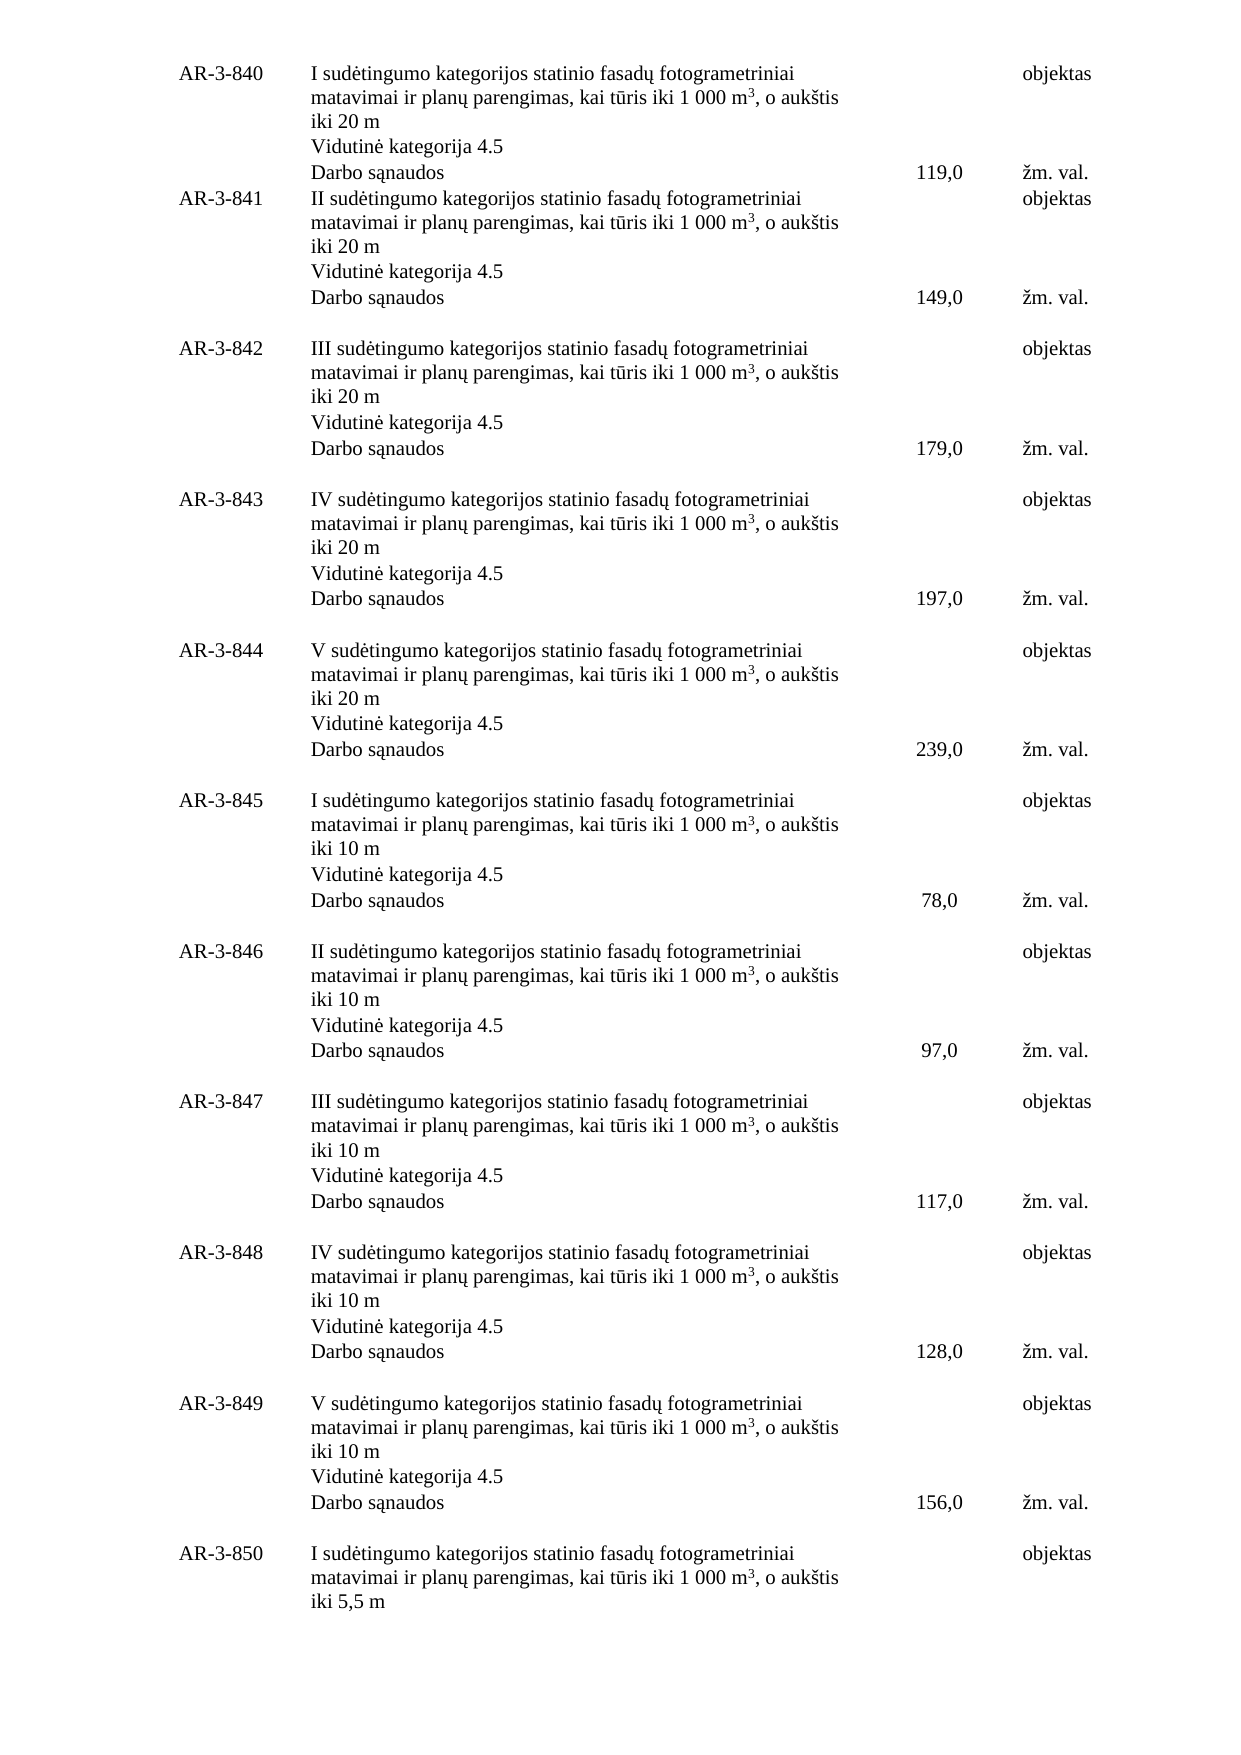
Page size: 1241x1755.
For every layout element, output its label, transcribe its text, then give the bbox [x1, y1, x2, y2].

table_cell [858, 184, 1021, 258]
table_cell [858, 636, 1021, 710]
table_cell [177, 710, 309, 735]
table_cell [177, 860, 309, 886]
table_cell [858, 937, 1021, 1011]
table_cell [858, 1312, 1021, 1338]
table_cell žm. val. [1021, 1489, 1181, 1514]
table_cell [1021, 912, 1181, 937]
table_cell [858, 409, 1021, 434]
table_cell [858, 460, 1021, 485]
table_cell [858, 59, 1021, 133]
table_cell [177, 886, 309, 912]
table_cell [1021, 761, 1181, 787]
table_cell III sudėtingumo kategorijos statinio fasadų fotogrametriniai matavimai ir planų parengimas, kai tūris iki 1 000 m3, o aukštis iki 20 m [309, 335, 858, 408]
table_cell [177, 735, 309, 761]
table_cell [858, 1011, 1021, 1037]
table_cell Darbo sąnaudos [309, 886, 858, 912]
table_cell žm. val. [1021, 159, 1181, 184]
table_cell [177, 1489, 309, 1514]
table_cell [177, 434, 309, 460]
table_cell 149,0 [858, 284, 1021, 309]
table_cell [858, 1514, 1021, 1540]
table_cell AR-3-842 [177, 335, 309, 408]
table_cell [177, 610, 309, 636]
table_cell 197,0 [858, 585, 1021, 610]
table_cell [1021, 409, 1181, 434]
table_cell [858, 710, 1021, 735]
table_cell [1021, 1463, 1181, 1488]
table_cell žm. val. [1021, 284, 1181, 309]
table_cell [858, 1213, 1021, 1238]
table_cell AR-3-845 [177, 787, 309, 860]
table_cell [1021, 1213, 1181, 1238]
table_cell [309, 1062, 858, 1088]
table_cell III sudėtingumo kategorijos statinio fasadų fotogrametriniai matavimai ir planų parengimas, kai tūris iki 1 000 m3, o aukštis iki 10 m [309, 1088, 858, 1162]
table_cell [177, 1162, 309, 1187]
table_cell [177, 761, 309, 787]
table_cell žm. val. [1021, 1187, 1181, 1213]
table_cell Darbo sąnaudos [309, 585, 858, 610]
table_cell [1021, 460, 1181, 485]
table_cell objektas [1021, 937, 1181, 1011]
table_cell [177, 258, 309, 283]
table_cell AR-3-840 [177, 59, 309, 133]
table_cell [177, 460, 309, 485]
table_cell [177, 1062, 309, 1088]
table_cell [1021, 1062, 1181, 1088]
table_cell Darbo sąnaudos [309, 735, 858, 761]
table_cell [309, 610, 858, 636]
table_cell II sudėtingumo kategorijos statinio fasadų fotogrametriniai matavimai ir planų parengimas, kai tūris iki 1 000 m3, o aukštis iki 10 m [309, 937, 858, 1011]
table_cell [1021, 309, 1181, 335]
table_cell [1021, 710, 1181, 735]
table_cell Darbo sąnaudos [309, 284, 858, 309]
table_cell Vidutinė kategorija 4.5 [309, 133, 858, 158]
table_cell I sudėtingumo kategorijos statinio fasadų fotogrametriniai matavimai ir planų parengimas, kai tūris iki 1 000 m3, o aukštis iki 20 m [309, 59, 858, 133]
table_cell I sudėtingumo kategorijos statinio fasadų fotogrametriniai matavimai ir planų parengimas, kai tūris iki 1 000 m3, o aukštis iki 10 m [309, 787, 858, 860]
table_cell [177, 284, 309, 309]
table_cell II sudėtingumo kategorijos statinio fasadų fotogrametriniai matavimai ir planų parengimas, kai tūris iki 1 000 m3, o aukštis iki 20 m [309, 184, 858, 258]
table_cell [1021, 1312, 1181, 1338]
table_cell 156,0 [858, 1489, 1021, 1514]
table_cell [858, 309, 1021, 335]
table_cell žm. val. [1021, 585, 1181, 610]
table_cell Darbo sąnaudos [309, 1338, 858, 1363]
table_cell [858, 1239, 1021, 1312]
table_cell žm. val. [1021, 1338, 1181, 1363]
table_cell Darbo sąnaudos [309, 1187, 858, 1213]
table_cell žm. val. [1021, 886, 1181, 912]
table_cell [177, 912, 309, 937]
table_cell AR-3-843 [177, 485, 309, 559]
table_cell [177, 1338, 309, 1363]
table_cell [309, 460, 858, 485]
table_cell AR-3-846 [177, 937, 309, 1011]
table_cell [858, 133, 1021, 158]
table_cell [309, 761, 858, 787]
table_cell [177, 1514, 309, 1540]
table_cell [1021, 1364, 1181, 1389]
table_cell AR-3-847 [177, 1088, 309, 1162]
table_cell 239,0 [858, 735, 1021, 761]
table_cell objektas [1021, 787, 1181, 860]
table_cell [858, 1540, 1021, 1613]
table_cell [309, 1364, 858, 1389]
table_cell [177, 1037, 309, 1062]
table_cell [309, 912, 858, 937]
table_cell objektas [1021, 184, 1181, 258]
table_cell objektas [1021, 1239, 1181, 1312]
table_cell objektas [1021, 636, 1181, 710]
table_cell [177, 559, 309, 585]
table_cell AR-3-841 [177, 184, 309, 258]
table_cell Darbo sąnaudos [309, 434, 858, 460]
table_cell Vidutinė kategorija 4.5 [309, 1312, 858, 1338]
table_cell [177, 1187, 309, 1213]
table_cell [1021, 1162, 1181, 1187]
table_cell [1021, 1011, 1181, 1037]
table_cell 117,0 [858, 1187, 1021, 1213]
table_cell objektas [1021, 59, 1181, 133]
table_cell V sudėtingumo kategorijos statinio fasadų fotogrametriniai matavimai ir planų parengimas, kai tūris iki 1 000 m3, o aukštis iki 20 m [309, 636, 858, 710]
table_cell [309, 309, 858, 335]
table_cell Darbo sąnaudos [309, 1037, 858, 1062]
table_cell Vidutinė kategorija 4.5 [309, 559, 858, 585]
table_cell [1021, 1514, 1181, 1540]
table_cell [858, 610, 1021, 636]
table_cell 119,0 [858, 159, 1021, 184]
table_cell [858, 912, 1021, 937]
table_cell [858, 485, 1021, 559]
table_cell V sudėtingumo kategorijos statinio fasadų fotogrametriniai matavimai ir planų parengimas, kai tūris iki 1 000 m3, o aukštis iki 10 m [309, 1389, 858, 1463]
table_cell objektas [1021, 1389, 1181, 1463]
table_cell AR-3-844 [177, 636, 309, 710]
table_cell AR-3-848 [177, 1239, 309, 1312]
table_cell [858, 335, 1021, 408]
table_cell [1021, 133, 1181, 158]
table_cell Vidutinė kategorija 4.5 [309, 1162, 858, 1187]
table_cell [1021, 559, 1181, 585]
table_cell [177, 133, 309, 158]
table_cell [1021, 860, 1181, 886]
table_cell 179,0 [858, 434, 1021, 460]
table_cell [858, 559, 1021, 585]
table_cell žm. val. [1021, 434, 1181, 460]
table_cell objektas [1021, 1540, 1181, 1613]
table_cell žm. val. [1021, 1037, 1181, 1062]
table_cell 97,0 [858, 1037, 1021, 1062]
table_cell Vidutinė kategorija 4.5 [309, 409, 858, 434]
table_cell [858, 1162, 1021, 1187]
table_cell objektas [1021, 1088, 1181, 1162]
table_cell [858, 761, 1021, 787]
table_cell [858, 1088, 1021, 1162]
table_cell IV sudėtingumo kategorijos statinio fasadų fotogrametriniai matavimai ir planų parengimas, kai tūris iki 1 000 m3, o aukštis iki 20 m [309, 485, 858, 559]
table_cell [177, 1312, 309, 1338]
table_cell [177, 585, 309, 610]
table_cell Vidutinė kategorija 4.5 [309, 258, 858, 283]
table_cell [858, 860, 1021, 886]
table_cell žm. val. [1021, 735, 1181, 761]
table_cell [309, 1213, 858, 1238]
table_cell [858, 1389, 1021, 1463]
table_cell Darbo sąnaudos [309, 159, 858, 184]
table_cell [177, 1011, 309, 1037]
table_cell [177, 159, 309, 184]
table_cell Vidutinė kategorija 4.5 [309, 860, 858, 886]
table_cell [858, 1463, 1021, 1488]
table_cell [1021, 610, 1181, 636]
table_cell objektas [1021, 335, 1181, 408]
table_cell [858, 1062, 1021, 1088]
table_cell [177, 1213, 309, 1238]
table_cell IV sudėtingumo kategorijos statinio fasadų fotogrametriniai matavimai ir planų parengimas, kai tūris iki 1 000 m3, o aukštis iki 10 m [309, 1239, 858, 1312]
table_cell [177, 309, 309, 335]
table_cell [858, 787, 1021, 860]
table_cell AR-3-850 [177, 1540, 309, 1613]
table_cell objektas [1021, 485, 1181, 559]
table_cell Vidutinė kategorija 4.5 [309, 1011, 858, 1037]
table_cell [177, 409, 309, 434]
table_cell [858, 258, 1021, 283]
table_cell [858, 1364, 1021, 1389]
table_cell [1021, 258, 1181, 283]
table_cell [177, 1463, 309, 1488]
table_cell Vidutinė kategorija 4.5 [309, 1463, 858, 1488]
table_cell Darbo sąnaudos [309, 1489, 858, 1514]
table_cell [177, 1364, 309, 1389]
table_cell AR-3-849 [177, 1389, 309, 1463]
table_cell 78,0 [858, 886, 1021, 912]
table_cell I sudėtingumo kategorijos statinio fasadų fotogrametriniai matavimai ir planų parengimas, kai tūris iki 1 000 m3, o aukštis iki 5,5 m [309, 1540, 858, 1613]
table_cell [309, 1514, 858, 1540]
table_cell 128,0 [858, 1338, 1021, 1363]
table_cell Vidutinė kategorija 4.5 [309, 710, 858, 735]
